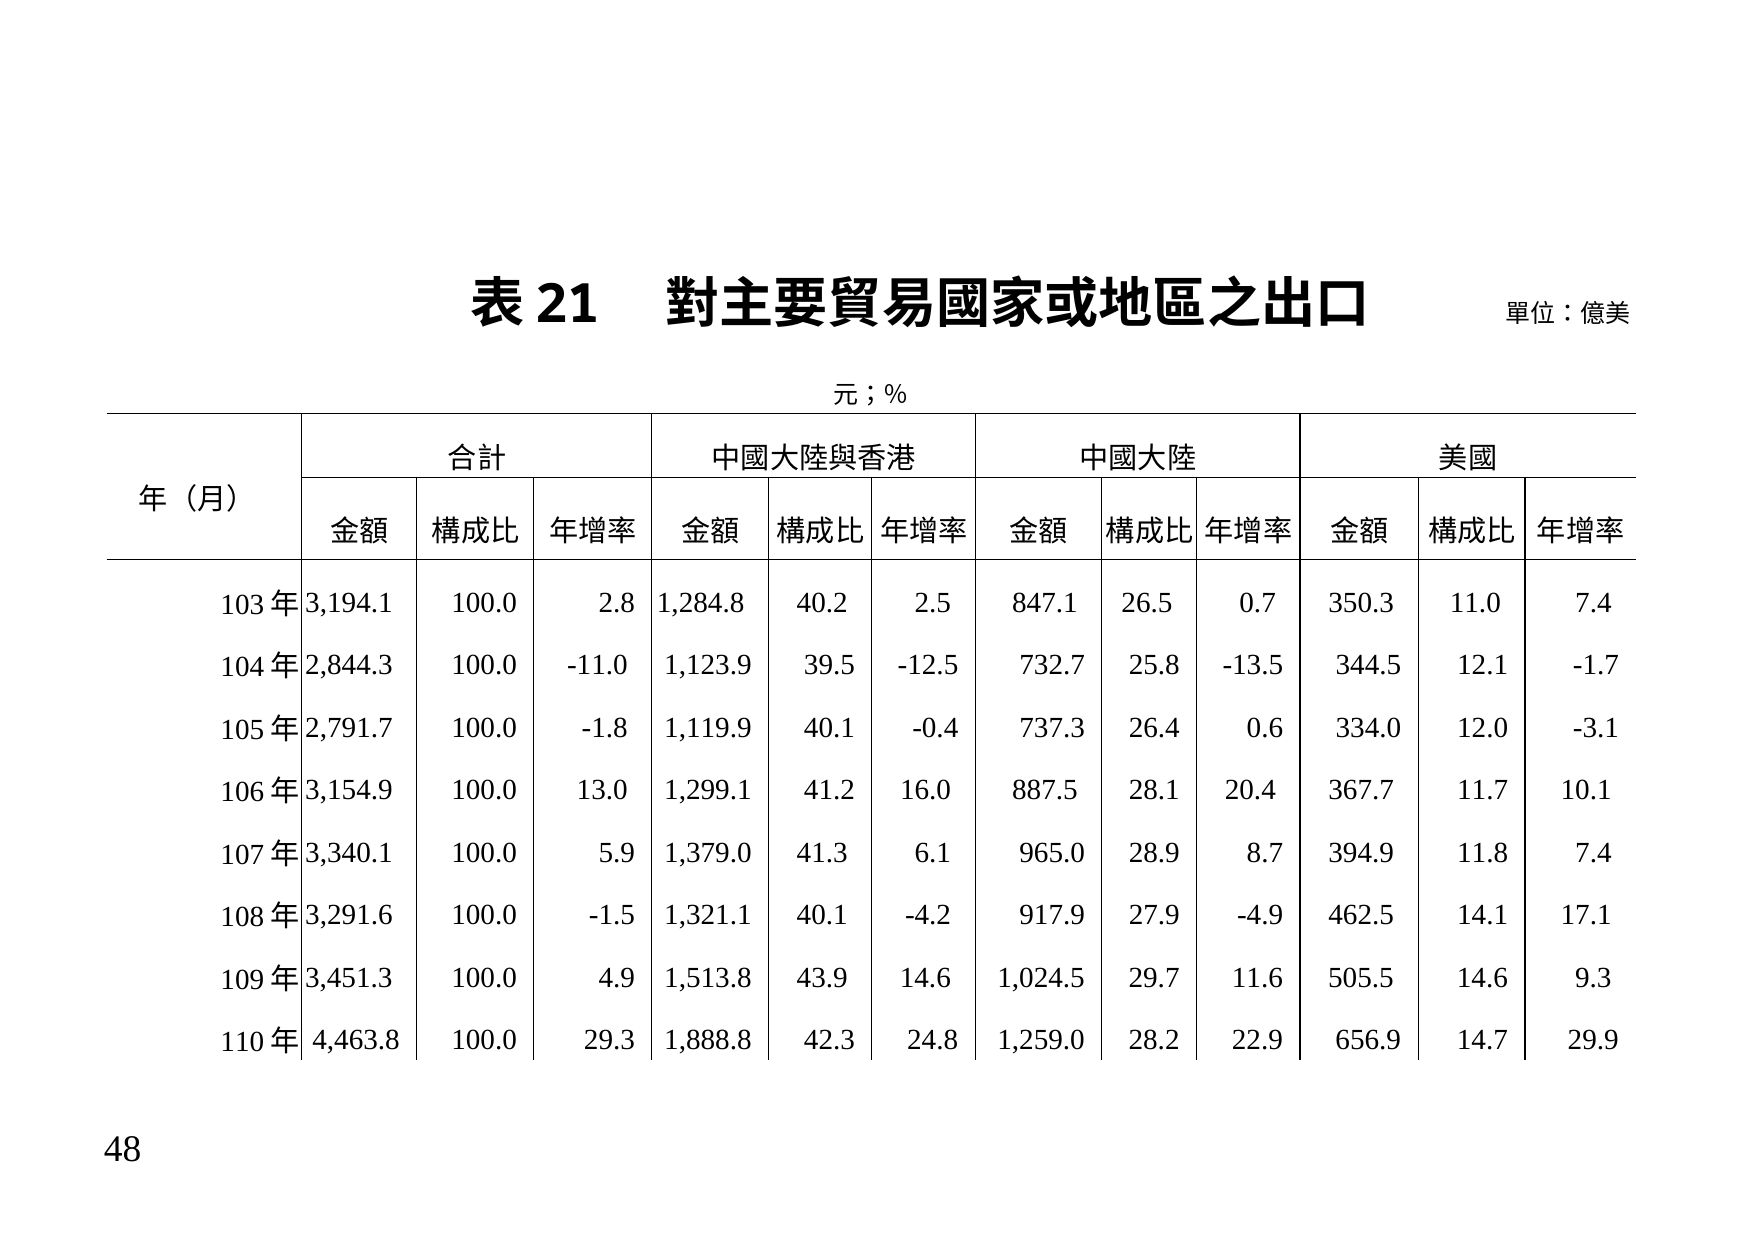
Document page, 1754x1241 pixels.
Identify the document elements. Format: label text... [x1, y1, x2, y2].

table_cell 847.1 [976, 560, 1101, 622]
table_cell 108年 [107, 873, 301, 935]
table_cell 2.5 [872, 560, 975, 622]
table_cell 3,194.1 [302, 560, 416, 622]
table_cell 100.0 [417, 873, 533, 935]
table_cell 年增率 [534, 478, 651, 559]
table_cell 構成比 [1419, 478, 1524, 559]
table_cell 103年 [107, 560, 301, 622]
table_cell 5.9 [534, 810, 651, 872]
table_cell 6.1 [872, 810, 975, 872]
table_cell -12.5 [872, 623, 975, 685]
table_cell 0.7 [1197, 560, 1299, 622]
table_cell 11.0 [1419, 560, 1524, 622]
table_cell 4,463.8 [302, 998, 416, 1060]
table_cell 100.0 [417, 560, 533, 622]
table_cell 1,119.9 [652, 685, 768, 747]
table_cell 0.6 [1197, 685, 1299, 747]
table_header 中國大陸 [976, 414, 1299, 477]
table_cell 100.0 [417, 685, 533, 747]
table_cell 1,024.5 [976, 935, 1101, 997]
table_cell 1,513.8 [652, 935, 768, 997]
table_cell -3.1 [1526, 685, 1636, 747]
subtitle 表21 對主要貿易國家或地區之出口 單位：億美元；％ [103, 226, 1639, 413]
table_cell 14.6 [872, 935, 975, 997]
table_cell 100.0 [417, 998, 533, 1060]
table_cell 42.3 [769, 998, 871, 1060]
table_cell -11.0 [534, 623, 651, 685]
table_cell 年增率 [1526, 478, 1636, 559]
table_cell 1,299.1 [652, 748, 768, 810]
table_cell 7.4 [1526, 810, 1636, 872]
table_cell 11.7 [1419, 748, 1524, 810]
table_cell 28.9 [1102, 810, 1196, 872]
table_cell 40.1 [769, 873, 871, 935]
table_cell -1.8 [534, 685, 651, 747]
table_cell 350.3 [1301, 560, 1418, 622]
table_cell 構成比 [1102, 478, 1196, 559]
table_cell 3,291.6 [302, 873, 416, 935]
table_cell -13.5 [1197, 623, 1299, 685]
table_cell 100.0 [417, 810, 533, 872]
table_cell 14.1 [1419, 873, 1524, 935]
table_cell 金額 [976, 478, 1101, 559]
table_cell 27.9 [1102, 873, 1196, 935]
table_cell 40.2 [769, 560, 871, 622]
table_cell 1,888.8 [652, 998, 768, 1060]
table_cell 344.5 [1301, 623, 1418, 685]
table_cell 334.0 [1301, 685, 1418, 747]
table_cell 106年 [107, 748, 301, 810]
table_cell 40.1 [769, 685, 871, 747]
table_cell 9.3 [1526, 935, 1636, 997]
table_cell 43.9 [769, 935, 871, 997]
table_cell 金額 [1301, 478, 1418, 559]
table_cell 462.5 [1301, 873, 1418, 935]
table_cell 3,340.1 [302, 810, 416, 872]
table_cell 25.8 [1102, 623, 1196, 685]
table_cell 14.7 [1419, 998, 1524, 1060]
table_cell 104年 [107, 623, 301, 685]
table_cell 505.5 [1301, 935, 1418, 997]
table_cell 構成比 [769, 478, 871, 559]
table_cell 41.3 [769, 810, 871, 872]
table_cell 11.6 [1197, 935, 1299, 997]
table_cell 24.8 [872, 998, 975, 1060]
table_cell 16.0 [872, 748, 975, 810]
table_header 美國 [1301, 414, 1636, 477]
table_cell 年增率 [1197, 478, 1299, 559]
table_cell 107年 [107, 810, 301, 872]
table_cell 100.0 [417, 623, 533, 685]
table_cell 7.4 [1526, 560, 1636, 622]
table_header 中國大陸與香港 [652, 414, 975, 477]
table_cell 100.0 [417, 935, 533, 997]
table_cell -0.4 [872, 685, 975, 747]
table_cell -1.7 [1526, 623, 1636, 685]
table_cell 22.9 [1197, 998, 1299, 1060]
table_cell 17.1 [1526, 873, 1636, 935]
table_cell 1,379.0 [652, 810, 768, 872]
table_cell 29.7 [1102, 935, 1196, 997]
table_cell 367.7 [1301, 748, 1418, 810]
table_cell 構成比 [417, 478, 533, 559]
table_cell 1,259.0 [976, 998, 1101, 1060]
table_cell -4.2 [872, 873, 975, 935]
table_cell 2,844.3 [302, 623, 416, 685]
table_cell 12.1 [1419, 623, 1524, 685]
table_cell 金額 [302, 478, 416, 559]
table_cell 4.9 [534, 935, 651, 997]
table_cell 109年 [107, 935, 301, 997]
table_cell 887.5 [976, 748, 1101, 810]
table_header 年（月） [107, 414, 301, 559]
table_cell 2,791.7 [302, 685, 416, 747]
table_cell 14.6 [1419, 935, 1524, 997]
table_cell 105年 [107, 685, 301, 747]
table_cell 3,451.3 [302, 935, 416, 997]
table_cell 20.4 [1197, 748, 1299, 810]
table_cell 732.7 [976, 623, 1101, 685]
table_cell 金額 [652, 478, 768, 559]
table_cell 2.8 [534, 560, 651, 622]
table_cell 10.1 [1526, 748, 1636, 810]
table_cell 3,154.9 [302, 748, 416, 810]
table_cell 28.2 [1102, 998, 1196, 1060]
table_cell 656.9 [1301, 998, 1418, 1060]
table_cell 965.0 [976, 810, 1101, 872]
table_cell 11.8 [1419, 810, 1524, 872]
table_cell 12.0 [1419, 685, 1524, 747]
table_header 合計 [302, 414, 651, 477]
table_cell 1,123.9 [652, 623, 768, 685]
table_cell 26.5 [1102, 560, 1196, 622]
table_cell -1.5 [534, 873, 651, 935]
table_cell 29.9 [1526, 998, 1636, 1060]
table_cell 1,284.8 [652, 560, 768, 622]
table_cell 110年 [107, 998, 301, 1060]
table_cell 28.1 [1102, 748, 1196, 810]
table_cell 917.9 [976, 873, 1101, 935]
table_cell 41.2 [769, 748, 871, 810]
table_cell 100.0 [417, 748, 533, 810]
table_cell 13.0 [534, 748, 651, 810]
table_cell 8.7 [1197, 810, 1299, 872]
table_cell 1,321.1 [652, 873, 768, 935]
table_cell -4.9 [1197, 873, 1299, 935]
table_cell 年增率 [872, 478, 975, 559]
table_cell 39.5 [769, 623, 871, 685]
table_cell 737.3 [976, 685, 1101, 747]
table_cell 26.4 [1102, 685, 1196, 747]
table_cell 394.9 [1301, 810, 1418, 872]
table_cell 29.3 [534, 998, 651, 1060]
